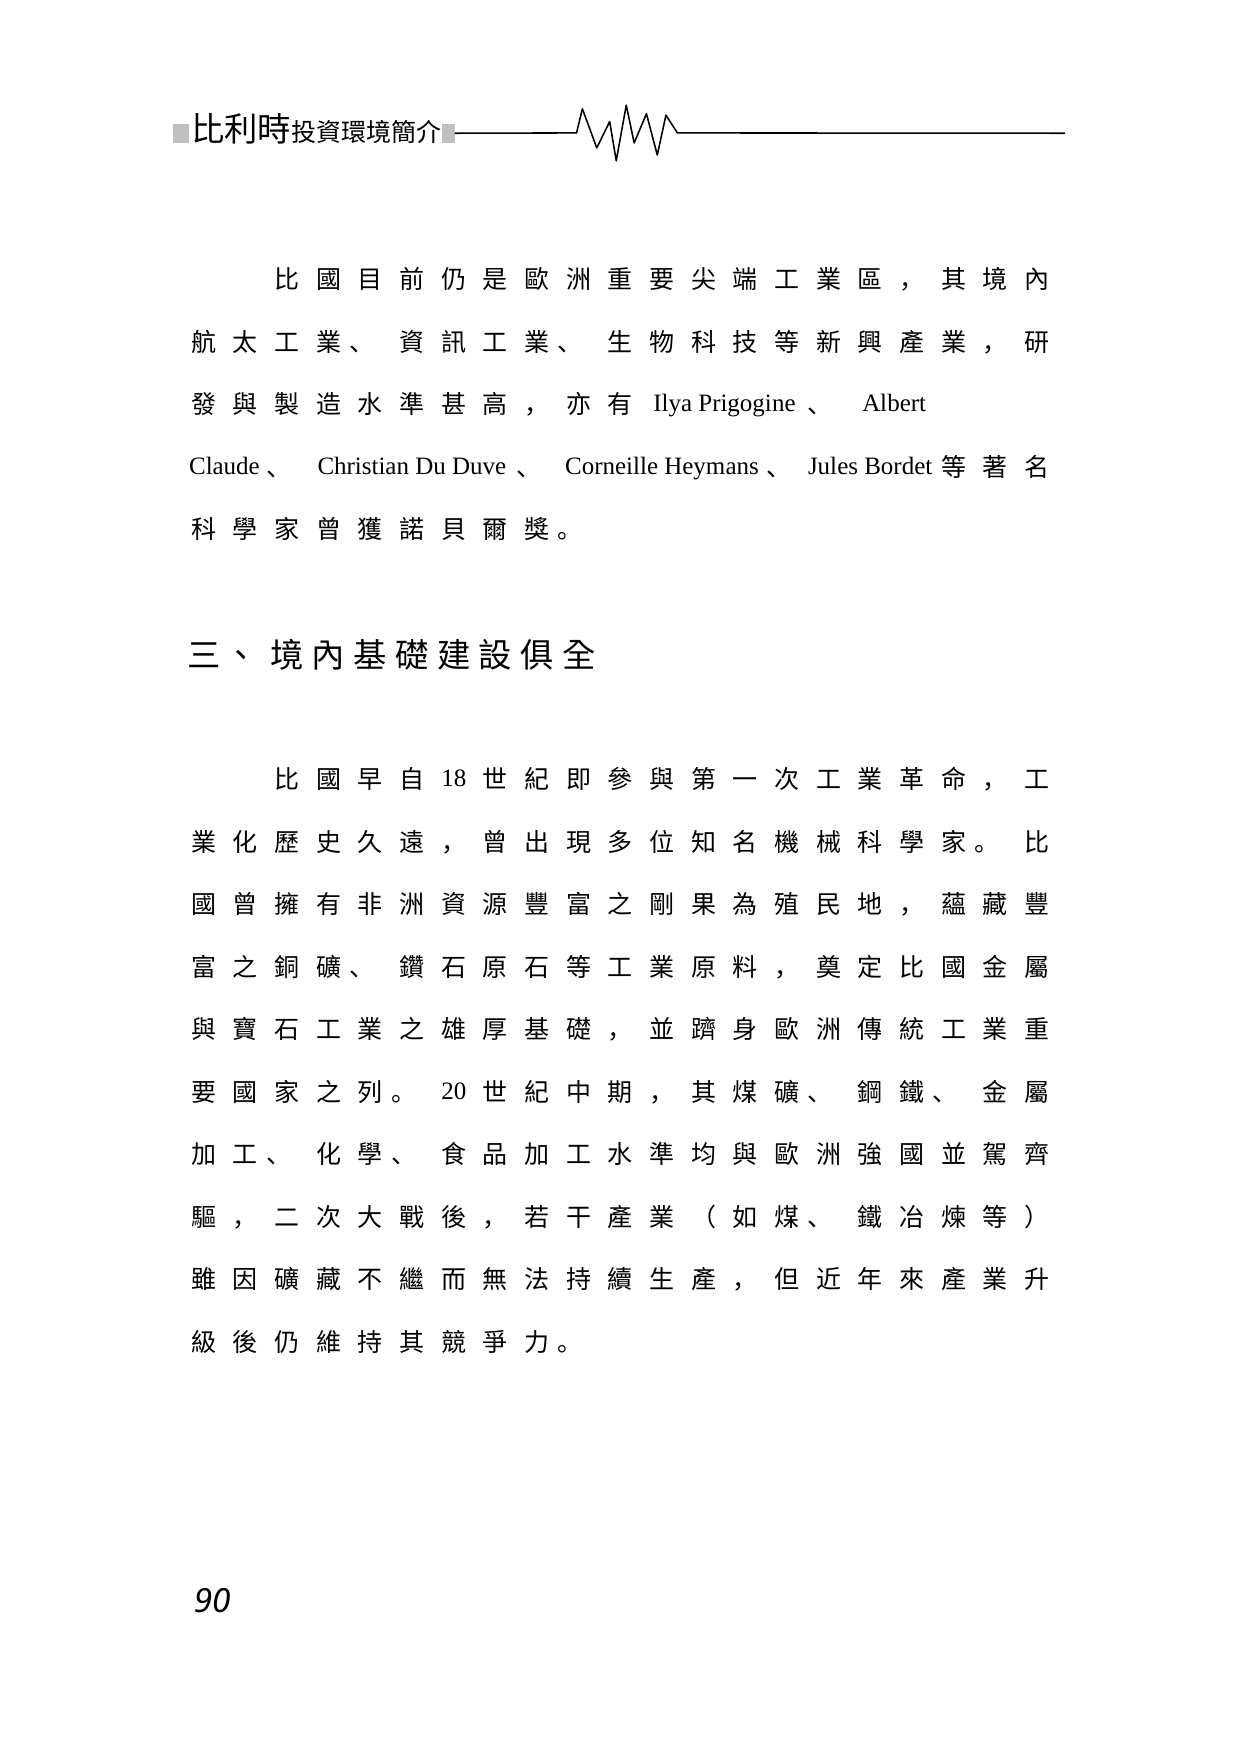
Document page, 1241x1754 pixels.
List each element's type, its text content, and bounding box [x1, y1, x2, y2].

text 比國早自18世紀即參與第一次工業革命，工業化歷史久遠，曾出現多位知名機械科學家。比國曾擁有非洲資源豐富之剛果為殖民地，蘊藏豐富之銅礦、鑽石原石等工業原料，奠定比國金屬與寶石工業之雄厚基礎，並躋身歐洲傳統工業重要國家之列。20世紀中期，其煤礦、鋼鐵、金屬加工、化學、食品加工水準均與歐洲強國並駕齊驅，二次大戰後，若干產業（如煤、鐵冶煉等）雖因礦藏不繼而無法持續生產，但近年來產業升級後仍維持其競爭力。 [183, 736, 1058, 1361]
text 比國目前仍是歐洲重要尖端工業區，其境內航太工業、資訊工業、生物科技等新興產業，研發與製造水準甚高，亦有Ilya Prigogine、Albert Claude、Christian Du Duve、Corneille Heymans、Jules Bordet等著名科學家曾獲諾貝爾獎。 [183, 236, 1058, 549]
text 三、境內基礎建設俱全 [183, 611, 1058, 674]
